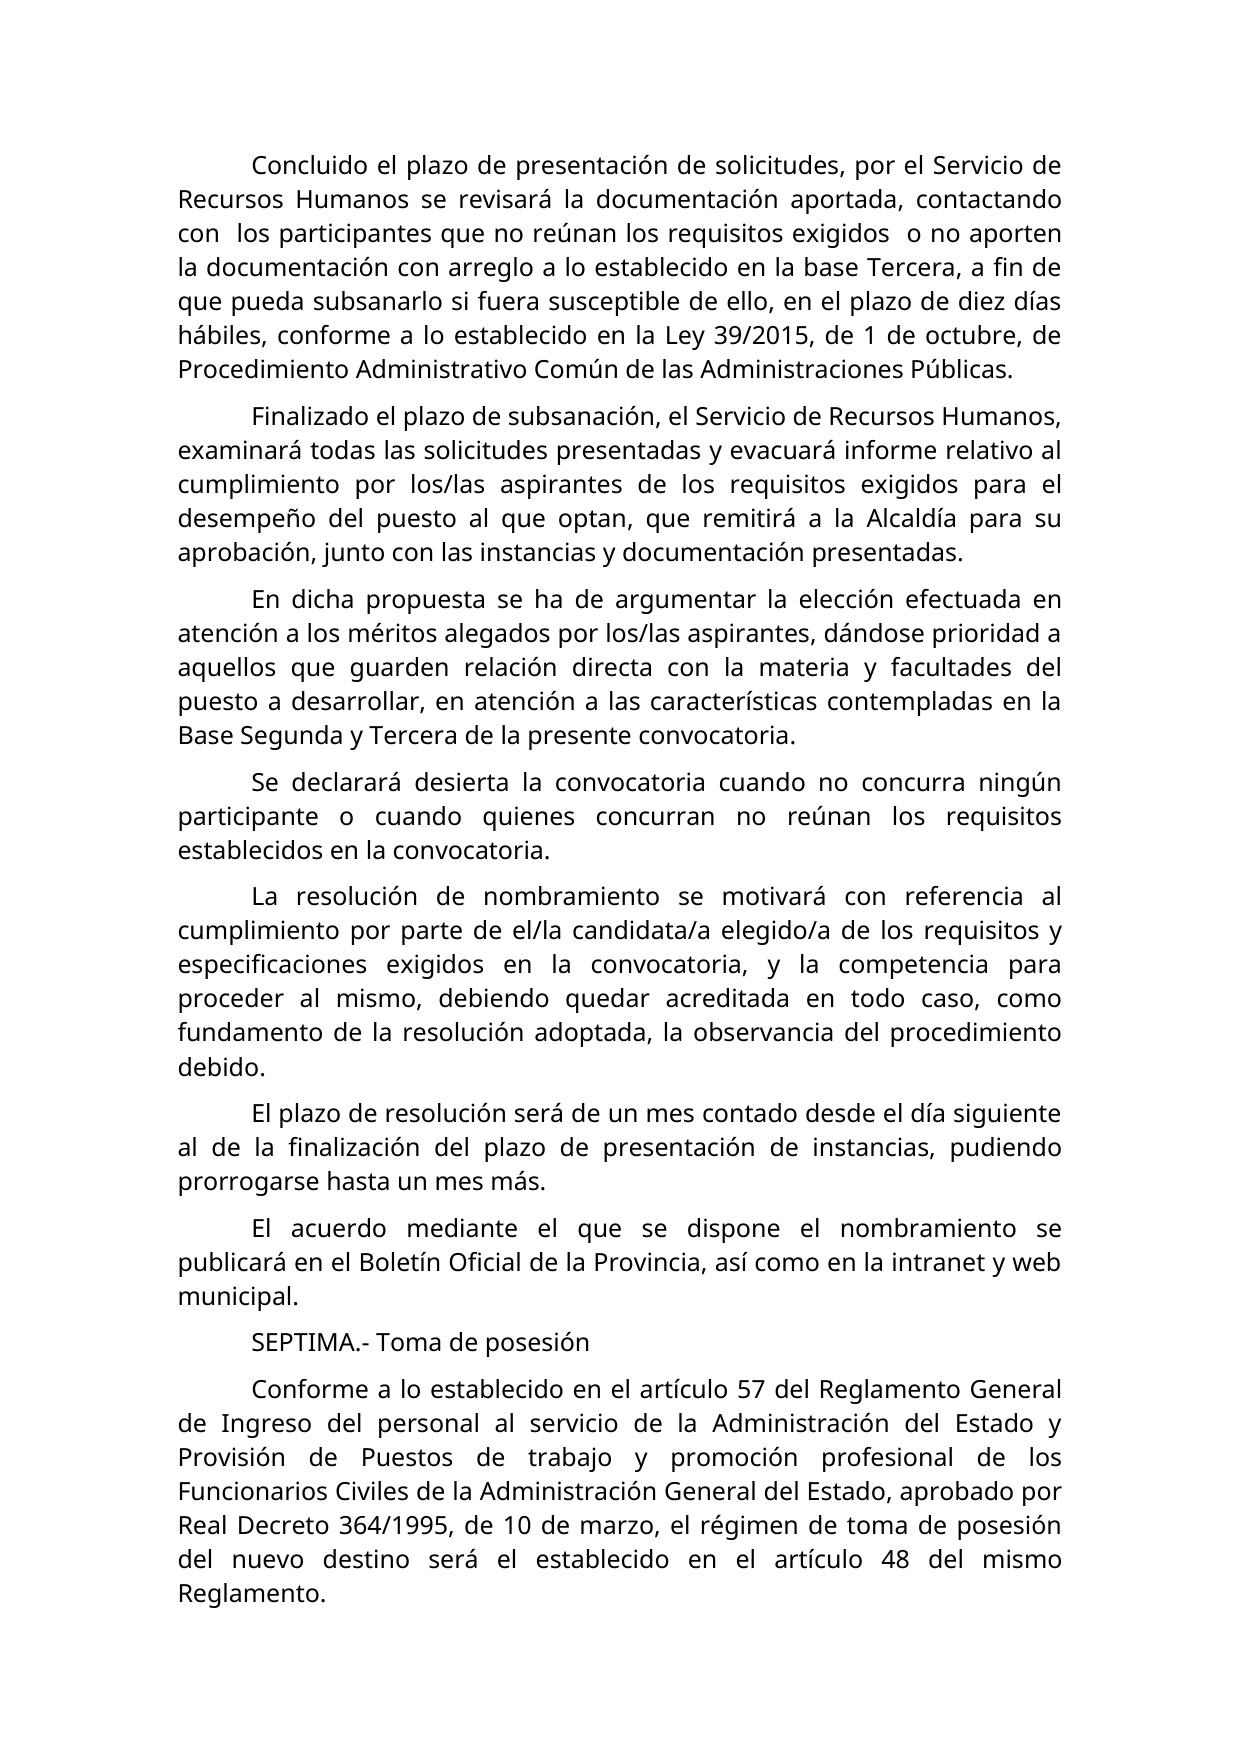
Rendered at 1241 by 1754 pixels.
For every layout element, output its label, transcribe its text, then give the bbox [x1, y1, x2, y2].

text El acuerdo mediante el que se dispone el nombramiento se publicará en el Boletín Oficial de la Provincia, así como en la intranet y web municipal. [177, 1210, 1063, 1313]
text En dicha propuesta se ha de argumentar la elección efectuada en atención a los méritos alegados por los/las aspirantes, dándose prioridad a aquellos que guarden relación directa con la materia y facultades del puesto a desarrollar, en atención a las características contempladas en la Base Segunda y Tercera de la presente convocatoria. [177, 581, 1063, 752]
text SEPTIMA.- Toma de posesión [177, 1325, 1063, 1359]
text Finalizado el plazo de subsanación, el Servicio de Recursos Humanos, examinará todas las solicitudes presentadas y evacuará informe relativo al cumplimiento por los/las aspirantes de los requisitos exigidos para el desempeño del puesto al que optan, que remitirá a la Alcaldía para su aprobación, junto con las instancias y documentación presentadas. [177, 398, 1063, 569]
text La resolución de nombramiento se motivará con referencia al cumplimiento por parte de el/la candidata/a elegido/a de los requisitos y especificaciones exigidos en la convocatoria, y la competencia para proceder al mismo, debiendo quedar acreditada en todo caso, como fundamento de la resolución adoptada, la observancia del procedimiento debido. [177, 879, 1063, 1083]
text Concluido el plazo de presentación de solicitudes, por el Servicio de Recursos Humanos se revisará la documentación aportada, contactando con los participantes que no reúnan los requisitos exigidos o no aporten la documentación con arreglo a lo establecido en la base Tercera, a fin de que pueda subsanarlo si fuera susceptible de ello, en el plazo de diez días hábiles, conforme a lo establecido en la Ley 39/2015, de 1 de octubre, de Procedimiento Administrativo Común de las Administraciones Públicas. [177, 148, 1063, 386]
text El plazo de resolución será de un mes contado desde el día siguiente al de la finalización del plazo de presentación de instancias, pudiendo prorrogarse hasta un mes más. [177, 1096, 1063, 1198]
text Se declarará desierta la convocatoria cuando no concurra ningún participante o cuando quienes concurran no reúnan los requisitos establecidos en la convocatoria. [177, 764, 1063, 866]
text Conforme a lo establecido en el artículo 57 del Reglamento General de Ingreso del personal al servicio de la Administración del Estado y Provisión de Puestos de trabajo y promoción profesional de los Funcionarios Civiles de la Administración General del Estado, aprobado por Real Decreto 364/1995, de 10 de marzo, el régimen de toma de posesión del nuevo destino será el establecido en el artículo 48 del mismo Reglamento. [177, 1372, 1063, 1610]
